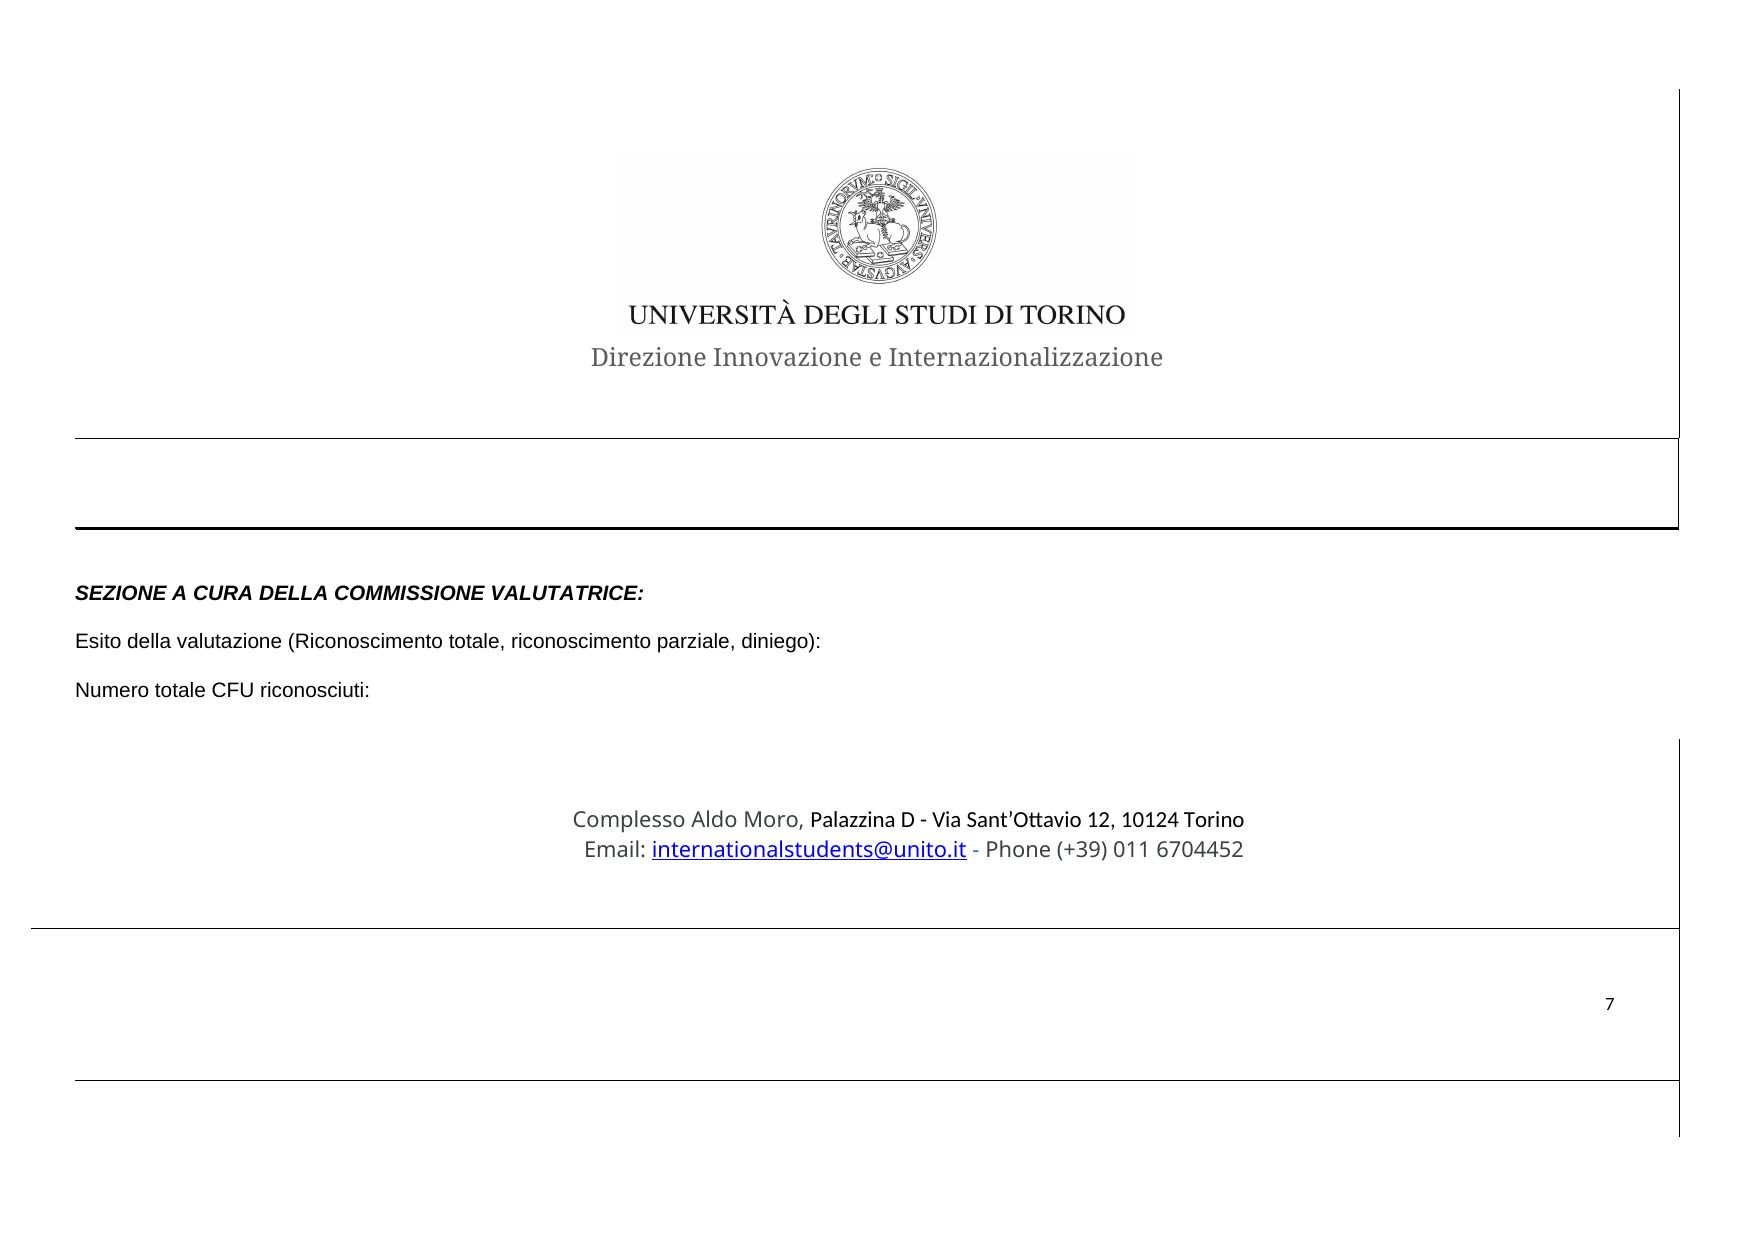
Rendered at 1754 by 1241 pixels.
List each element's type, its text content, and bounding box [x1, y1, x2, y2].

text Numero totale CFU riconosciuti: [75, 678, 1679, 702]
text Esito della valutazione (Riconoscimento totale, riconoscimento parziale, diniego): [75, 629, 1679, 653]
text SEZIONE A CURA DELLA COMMISSIONE VALUTATRICE: [75, 580, 1679, 604]
